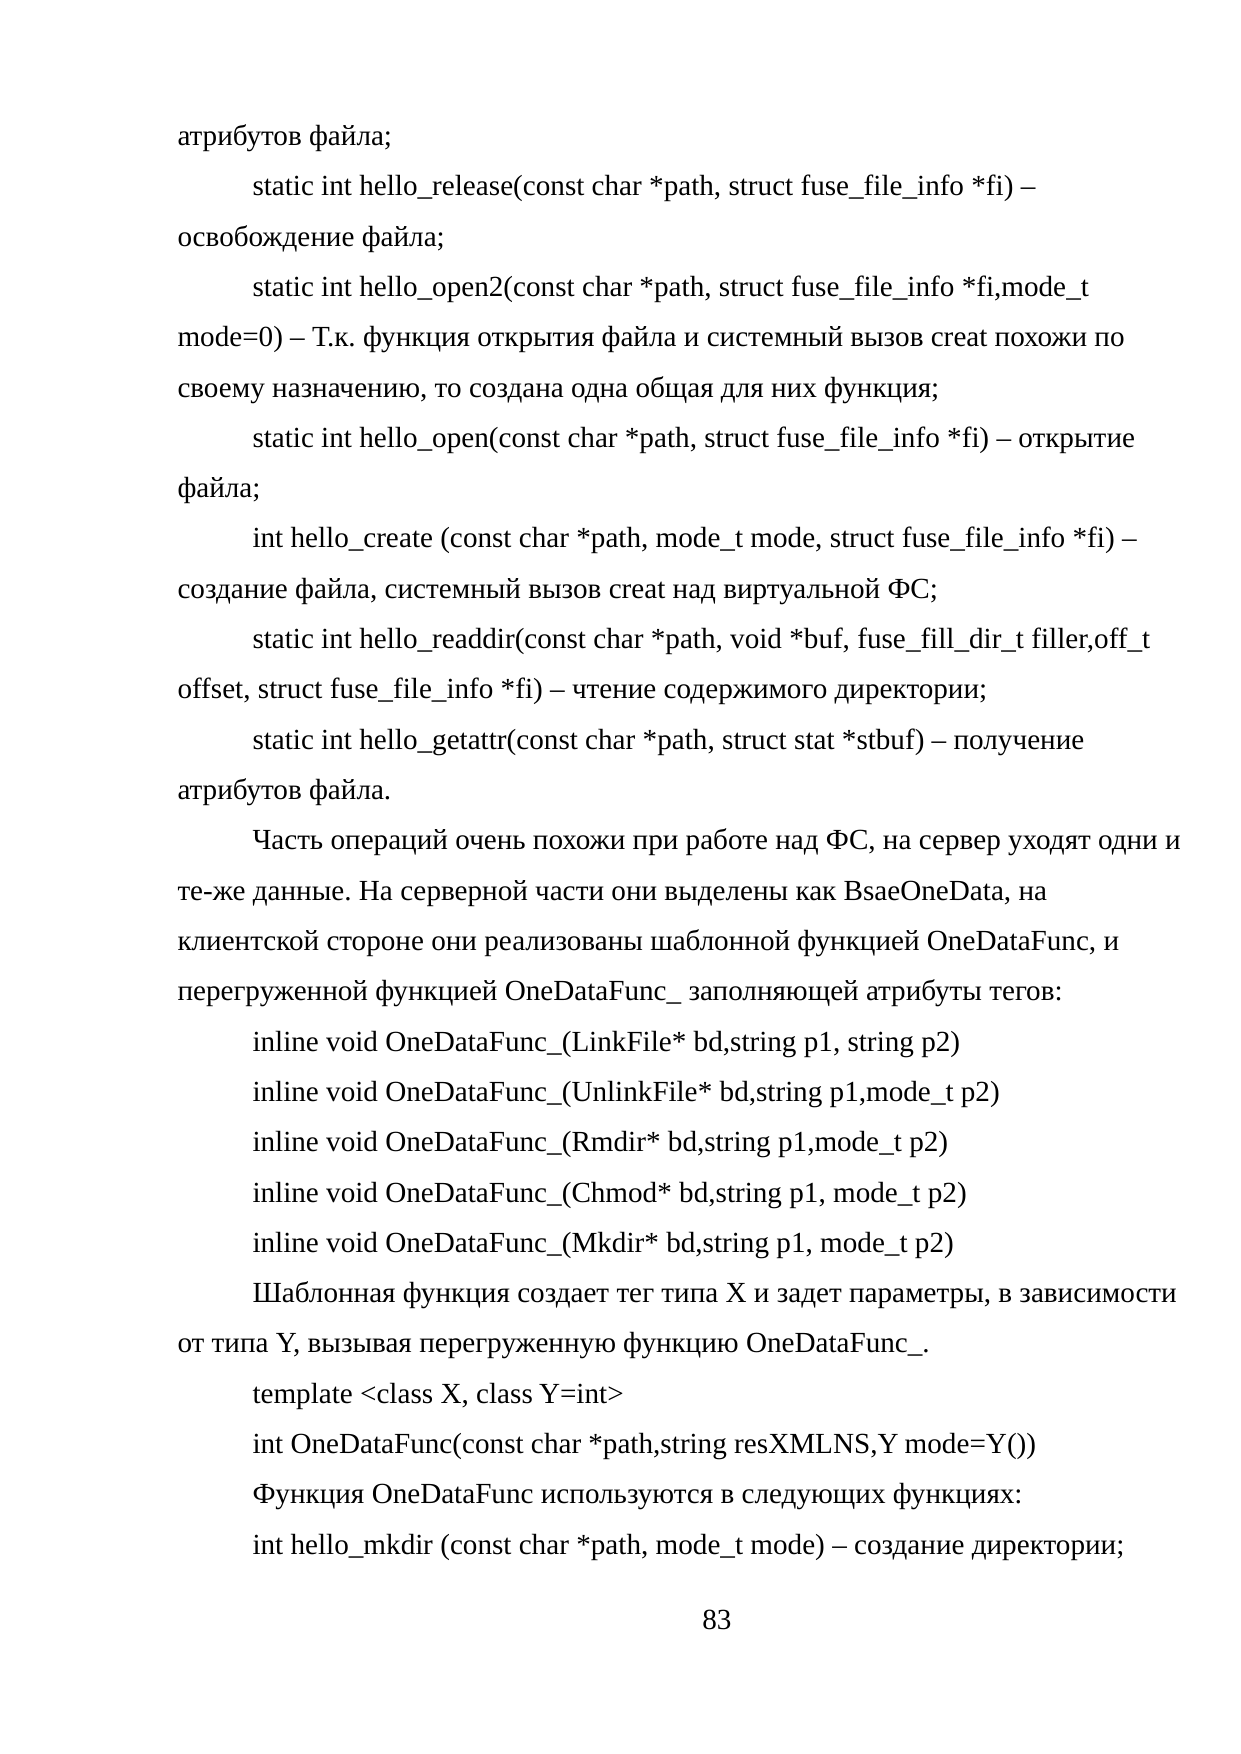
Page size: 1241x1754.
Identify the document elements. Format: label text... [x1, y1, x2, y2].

text inline void OneDataFunc_(LinkFile* bd,string p1, string p2) [177, 1024, 1181, 1057]
text Шаблонная функция создает тег типа X и задет параметры, в зависимости от типа Y, вызывая перегруженную функцию OneDataFunc_. [177, 1275, 1181, 1359]
text static int hello_getattr(const char *path, struct stat *stbuf) – получение атрибутов файла. [177, 722, 1181, 806]
text атрибутов файла; [177, 118, 1181, 152]
text static int hello_readdir(const char *path, void *buf, fuse_fill_dir_t filler,off_t offset, struct fuse_file_info *fi) – чтение содержимого директории; [177, 621, 1181, 705]
text template <class X, class Y=int> [177, 1376, 1181, 1409]
text inline void OneDataFunc_(Mkdir* bd,string p1, mode_t p2) [177, 1225, 1181, 1258]
text inline void OneDataFunc_(UnlinkFile* bd,string p1,mode_t p2) [177, 1074, 1181, 1108]
text Функция OneDataFunc используются в следующих функциях: [177, 1477, 1181, 1510]
text inline void OneDataFunc_(Chmod* bd,string p1, mode_t p2) [177, 1175, 1181, 1208]
text int OneDataFunc(const char *path,string resXMLNS,Y mode=Y()) [177, 1426, 1181, 1460]
text Часть операций очень похожи при работе над ФС, на сервер уходят одни и те-же данные. На серверной части они выделены как BsaeOneData, на клиентской стороне они реализованы шаблонной функцией OneDataFunc, и перегруженной функцией OneDataFunc_ заполняющей атрибуты тегов: [177, 822, 1181, 1007]
text inline void OneDataFunc_(Rmdir* bd,string p1,mode_t p2) [177, 1124, 1181, 1158]
text static int hello_open2(const char *path, struct fuse_file_info *fi,mode_t mode=0) – Т.к. функция открытия файла и системный вызов creat похожи по своему назначению, то создана одна общая для них функция; [177, 269, 1181, 403]
text int hello_mkdir (const char *path, mode_t mode) – создание директории; [177, 1527, 1181, 1560]
text static int hello_release(const char *path, struct fuse_file_info *fi) – освобождение файла; [177, 168, 1181, 252]
text int hello_create (const char *path, mode_t mode, struct fuse_file_info *fi) – создание файла, системный вызов creat над виртуальной ФС; [177, 521, 1181, 604]
text static int hello_open(const char *path, struct fuse_file_info *fi) – открытие файла; [177, 420, 1181, 504]
